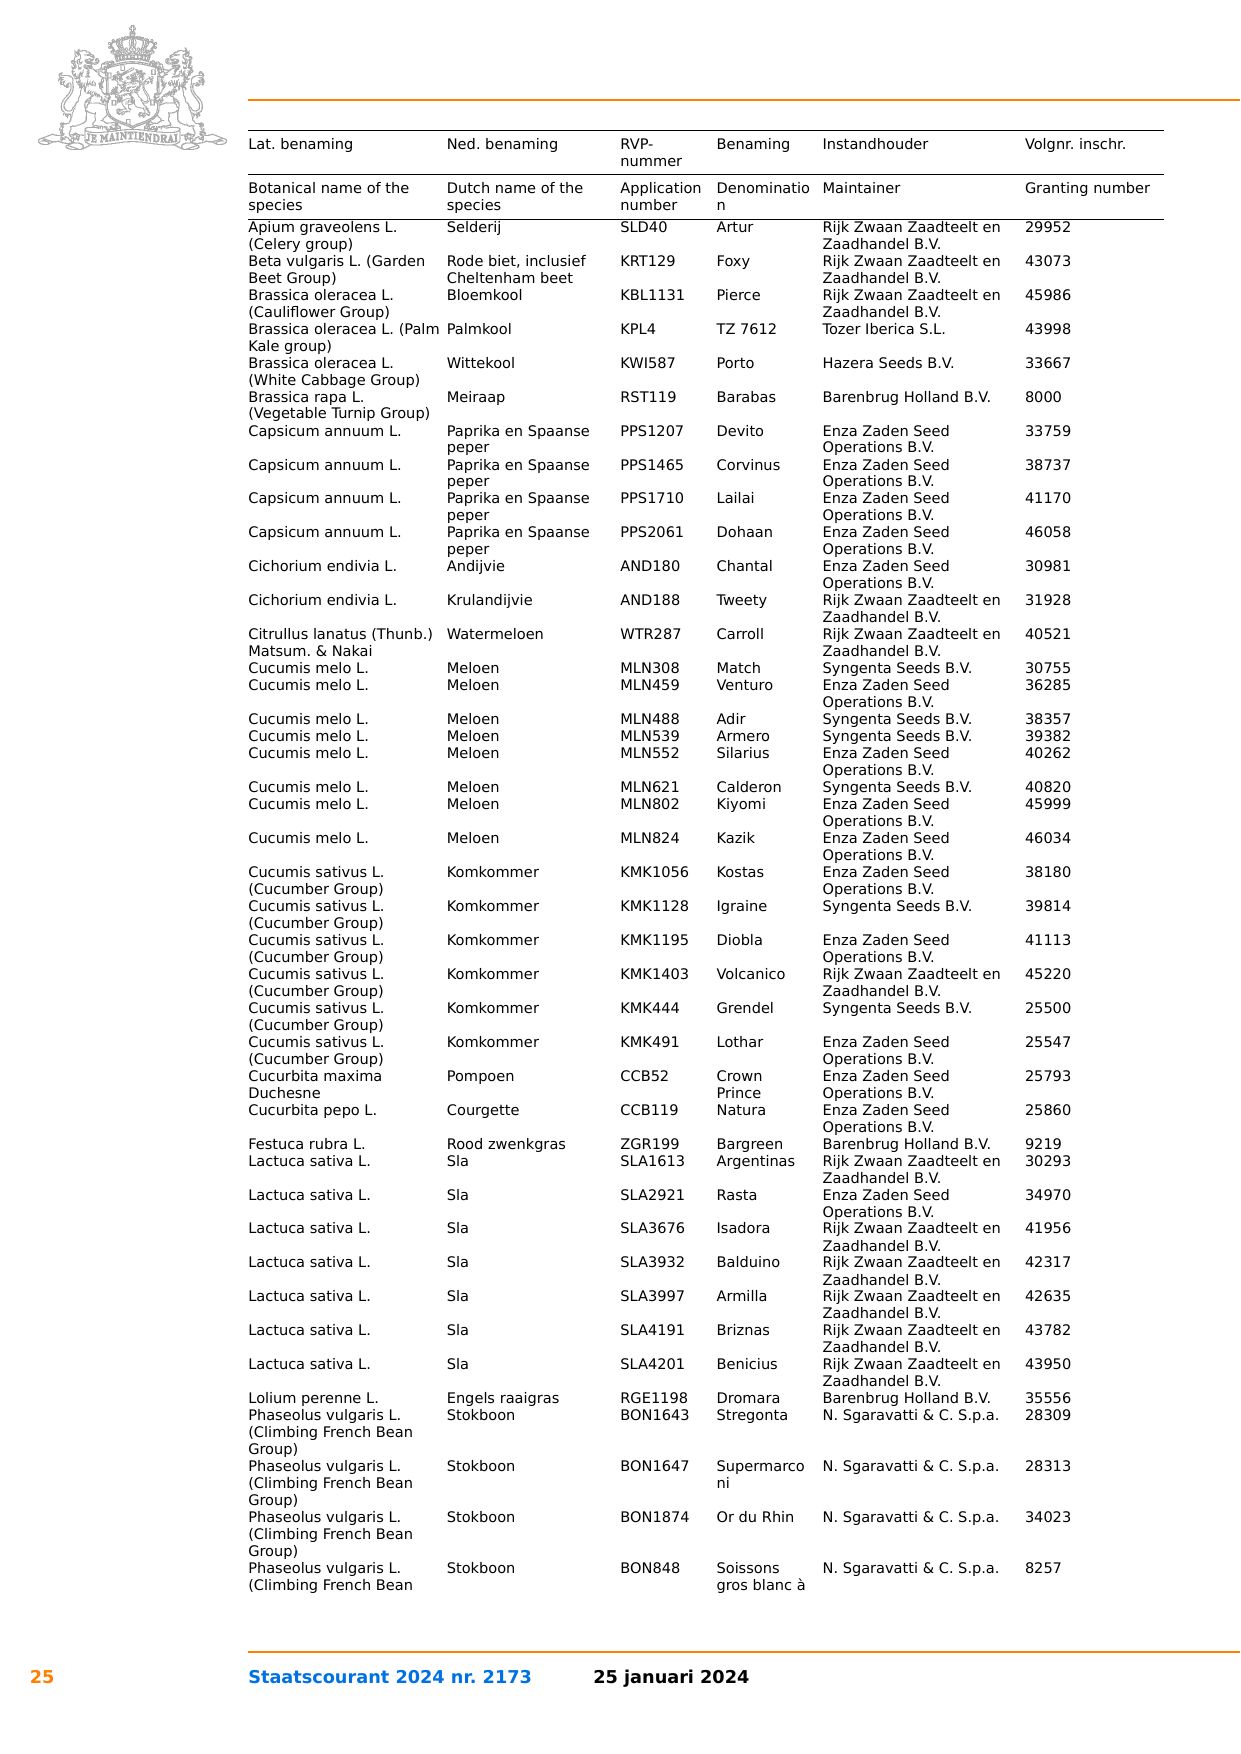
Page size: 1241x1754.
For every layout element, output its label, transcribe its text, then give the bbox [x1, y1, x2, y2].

table_cell Brassica oleracea L. (Palm Kale group) [248, 321, 441, 354]
table_cell KRT129 [614, 253, 711, 287]
table_cell CCB119 [614, 1102, 711, 1136]
table_cell Volcanico [711, 966, 816, 1000]
table_cell Rijk Zwaan Zaadteelt en Zaadhandel B.V. [816, 1254, 1019, 1288]
table_cell 38180 [1019, 864, 1163, 898]
table_cell TZ 7612 [711, 321, 816, 354]
table_cell WTR287 [614, 626, 711, 660]
table_cell Isadora [711, 1220, 816, 1254]
table_cell 34970 [1019, 1186, 1163, 1220]
table_cell 28313 [1019, 1458, 1163, 1509]
table_cell KMK1056 [614, 864, 711, 898]
table_cell Meloen [441, 779, 614, 796]
table_cell Enza Zaden Seed Operations B.V. [816, 456, 1019, 490]
table_cell SLA2921 [614, 1186, 711, 1220]
table_cell Enza Zaden Seed Operations B.V. [816, 1068, 1019, 1102]
table_cell Enza Zaden Seed Operations B.V. [816, 490, 1019, 524]
table_cell Cucumis sativus L. (Cucumber Group) [248, 864, 441, 898]
table_cell KMK1195 [614, 932, 711, 966]
table_cell 45999 [1019, 796, 1163, 830]
table_cell Selderij [441, 220, 614, 253]
table_cell 46058 [1019, 524, 1163, 558]
table_cell Silarius [711, 745, 816, 779]
table_cell Cichorium endivia L. [248, 592, 441, 626]
table_cell Cucumis sativus L. (Cucumber Group) [248, 1000, 441, 1034]
table_cell Meiraap [441, 389, 614, 422]
table_cell N. Sgaravatti & C. S.p.a. [816, 1458, 1019, 1509]
table_cell Syngenta Seeds B.V. [816, 711, 1019, 728]
table_cell PPS1465 [614, 456, 711, 490]
table_cell Hazera Seeds B.V. [816, 355, 1019, 388]
table_cell 42317 [1019, 1254, 1163, 1288]
table_cell Komkommer [441, 966, 614, 1000]
table_cell Enza Zaden Seed Operations B.V. [816, 1034, 1019, 1068]
table_cell Dohaan [711, 524, 816, 558]
table_cell Cucumis sativus L. (Cucumber Group) [248, 1034, 441, 1068]
table_cell BON1643 [614, 1407, 711, 1458]
table_cell Lolium perenne L. [248, 1390, 441, 1407]
table_cell Phaseolus vulgaris L. (Climbing French Bean Group) [248, 1458, 441, 1509]
table_cell 9219 [1019, 1136, 1163, 1152]
table_cell Rijk Zwaan Zaadteelt en Zaadhandel B.V. [816, 253, 1019, 287]
table_cell Kostas [711, 864, 816, 898]
table_cell 36285 [1019, 677, 1163, 711]
table_cell Cucurbita pepo L. [248, 1102, 441, 1136]
table_cell Komkommer [441, 932, 614, 966]
table_cell Beta vulgaris L. (Garden Beet Group) [248, 253, 441, 287]
table_cell BON848 [614, 1560, 711, 1594]
table_cell Komkommer [441, 1034, 614, 1068]
table_cell 45220 [1019, 966, 1163, 1000]
table_cell Benicius [711, 1356, 816, 1390]
table_cell Meloen [441, 677, 614, 711]
table_cell 41113 [1019, 932, 1163, 966]
table_cell Enza Zaden Seed Operations B.V. [816, 745, 1019, 779]
table_cell Enza Zaden Seed Operations B.V. [816, 830, 1019, 864]
table_cell Enza Zaden Seed Operations B.V. [816, 558, 1019, 592]
table_cell Cucumis sativus L. (Cucumber Group) [248, 932, 441, 966]
table_header Instandhouder [816, 131, 1019, 174]
table_cell Courgette [441, 1102, 614, 1136]
table_cell 39814 [1019, 898, 1163, 932]
table_cell 41956 [1019, 1220, 1163, 1254]
table_cell Bloemkool [441, 287, 614, 321]
table_cell Phaseolus vulgaris L. (Climbing French Bean Group) [248, 1407, 441, 1458]
table_cell Chantal [711, 558, 816, 592]
table_cell 29952 [1019, 220, 1163, 253]
table_cell 39382 [1019, 728, 1163, 745]
table_cell Rijk Zwaan Zaadteelt en Zaadhandel B.V. [816, 1220, 1019, 1254]
table_cell 42635 [1019, 1288, 1163, 1322]
table_cell Komkommer [441, 1000, 614, 1034]
table_cell Crown Prince [711, 1068, 816, 1102]
table_cell SLA3997 [614, 1288, 711, 1322]
table_cell Apium graveolens L. (Celery group) [248, 220, 441, 253]
table_cell Barenbrug Holland B.V. [816, 1390, 1019, 1407]
table_cell Pierce [711, 287, 816, 321]
table_cell Rode biet, inclusief Cheltenham beet [441, 253, 614, 287]
table_cell MLN552 [614, 745, 711, 779]
table_cell 41170 [1019, 490, 1163, 524]
table_cell Citrullus lanatus (Thunb.) Matsum. & Nakai [248, 626, 441, 660]
table_cell 8257 [1019, 1560, 1163, 1594]
table_cell Armilla [711, 1288, 816, 1322]
table_cell Natura [711, 1102, 816, 1136]
table_cell Barenbrug Holland B.V. [816, 389, 1019, 422]
table_cell PPS2061 [614, 524, 711, 558]
table_cell Cucumis melo L. [248, 779, 441, 796]
table_cell Cucumis melo L. [248, 796, 441, 830]
table_cell MLN802 [614, 796, 711, 830]
table_cell Artur [711, 220, 816, 253]
table_cell Meloen [441, 745, 614, 779]
table_cell Brassica rapa L. (Vegetable Turnip Group) [248, 389, 441, 422]
table_cell Denomination [711, 175, 816, 219]
table_cell Stokboon [441, 1509, 614, 1560]
table_cell 31928 [1019, 592, 1163, 626]
table_cell N. Sgaravatti & C. S.p.a. [816, 1509, 1019, 1560]
table_cell Paprika en Spaanse peper [441, 423, 614, 456]
table_cell Sla [441, 1356, 614, 1390]
table_cell BON1647 [614, 1458, 711, 1509]
table_cell Phaseolus vulgaris L. (Climbing French Bean Group) [248, 1509, 441, 1560]
table_cell Enza Zaden Seed Operations B.V. [816, 423, 1019, 456]
table_cell ZGR199 [614, 1136, 711, 1152]
table_cell Argentinas [711, 1153, 816, 1186]
table_cell 8000 [1019, 389, 1163, 422]
table_cell Enza Zaden Seed Operations B.V. [816, 932, 1019, 966]
table_cell Capsicum annuum L. [248, 490, 441, 524]
table_cell 45986 [1019, 287, 1163, 321]
table_cell Cucumis melo L. [248, 711, 441, 728]
table_cell Foxy [711, 253, 816, 287]
table_cell Rijk Zwaan Zaadteelt en Zaadhandel B.V. [816, 592, 1019, 626]
table_cell Brassica oleracea L. (White Cabbage Group) [248, 355, 441, 388]
table_cell Krulandijvie [441, 592, 614, 626]
table_cell Stokboon [441, 1560, 614, 1594]
table_cell Armero [711, 728, 816, 745]
table_cell Barenbrug Holland B.V. [816, 1136, 1019, 1152]
table_cell BON1874 [614, 1509, 711, 1560]
table_cell MLN308 [614, 660, 711, 677]
table_cell Barabas [711, 389, 816, 422]
table_cell Adir [711, 711, 816, 728]
table_cell 35556 [1019, 1390, 1163, 1407]
table_cell RST119 [614, 389, 711, 422]
table_cell Syngenta Seeds B.V. [816, 779, 1019, 796]
table_cell Rood zwenkgras [441, 1136, 614, 1152]
table_cell Palmkool [441, 321, 614, 354]
table_header Benaming [711, 131, 816, 174]
table_cell RGE1198 [614, 1390, 711, 1407]
table_cell Capsicum annuum L. [248, 524, 441, 558]
table_cell Rasta [711, 1186, 816, 1220]
table_cell Lactuca sativa L. [248, 1288, 441, 1322]
table_cell Lothar [711, 1034, 816, 1068]
table_cell Venturo [711, 677, 816, 711]
table_cell Kiyomi [711, 796, 816, 830]
table_cell Rijk Zwaan Zaadteelt en Zaadhandel B.V. [816, 1153, 1019, 1186]
table_cell Lactuca sativa L. [248, 1220, 441, 1254]
table_cell Cucumis melo L. [248, 660, 441, 677]
table_cell Rijk Zwaan Zaadteelt en Zaadhandel B.V. [816, 220, 1019, 253]
table_cell Meloen [441, 796, 614, 830]
table_cell SLA3676 [614, 1220, 711, 1254]
table_cell 33759 [1019, 423, 1163, 456]
table_cell 43782 [1019, 1322, 1163, 1356]
table_cell Enza Zaden Seed Operations B.V. [816, 1102, 1019, 1136]
table_header Ned. benaming [441, 131, 614, 174]
table_cell Briznas [711, 1322, 816, 1356]
table_cell Grendel [711, 1000, 816, 1034]
table_cell Phaseolus vulgaris L. (Climbing French Bean [248, 1560, 441, 1594]
table_cell PPS1710 [614, 490, 711, 524]
table_cell Meloen [441, 660, 614, 677]
table_cell SLA4201 [614, 1356, 711, 1390]
table_header Lat. benaming [248, 131, 441, 174]
table_cell KPL4 [614, 321, 711, 354]
table_cell Enza Zaden Seed Operations B.V. [816, 864, 1019, 898]
table_cell Rijk Zwaan Zaadteelt en Zaadhandel B.V. [816, 1288, 1019, 1322]
table_cell Calderon [711, 779, 816, 796]
table_cell Meloen [441, 711, 614, 728]
table_cell PPS1207 [614, 423, 711, 456]
table_cell Cucumis sativus L. (Cucumber Group) [248, 898, 441, 932]
table_cell Lactuca sativa L. [248, 1153, 441, 1186]
table_cell KWI587 [614, 355, 711, 388]
table_cell MLN824 [614, 830, 711, 864]
table_cell Carroll [711, 626, 816, 660]
table_cell Cucumis melo L. [248, 728, 441, 745]
table_cell SLA4191 [614, 1322, 711, 1356]
table_cell MLN459 [614, 677, 711, 711]
table_cell Application number [614, 175, 711, 219]
table_cell 28309 [1019, 1407, 1163, 1458]
table_cell Cucumis melo L. [248, 677, 441, 711]
table_cell Rijk Zwaan Zaadteelt en Zaadhandel B.V. [816, 626, 1019, 660]
table_cell Cucumis melo L. [248, 830, 441, 864]
table_cell 43950 [1019, 1356, 1163, 1390]
table_cell Maintainer [816, 175, 1019, 219]
table_cell Rijk Zwaan Zaadteelt en Zaadhandel B.V. [816, 966, 1019, 1000]
table_cell Rijk Zwaan Zaadteelt en Zaadhandel B.V. [816, 287, 1019, 321]
table_cell Meloen [441, 728, 614, 745]
table_header Volgnr. inschr. [1019, 131, 1163, 174]
table_cell Sla [441, 1288, 614, 1322]
table_cell Syngenta Seeds B.V. [816, 660, 1019, 677]
table_cell Lactuca sativa L. [248, 1254, 441, 1288]
table_cell Sla [441, 1220, 614, 1254]
table_cell 43073 [1019, 253, 1163, 287]
table_cell N. Sgaravatti & C. S.p.a. [816, 1560, 1019, 1594]
table_cell CCB52 [614, 1068, 711, 1102]
table_cell 46034 [1019, 830, 1163, 864]
table_cell Cucurbita maxima Duchesne [248, 1068, 441, 1102]
table_cell 38737 [1019, 456, 1163, 490]
table_cell Syngenta Seeds B.V. [816, 1000, 1019, 1034]
table_cell Wittekool [441, 355, 614, 388]
table_cell KMK491 [614, 1034, 711, 1068]
table_cell N. Sgaravatti & C. S.p.a. [816, 1407, 1019, 1458]
table_cell Cucumis melo L. [248, 745, 441, 779]
table_cell 30293 [1019, 1153, 1163, 1186]
table_cell Tweety [711, 592, 816, 626]
table_cell Cucumis sativus L. (Cucumber Group) [248, 966, 441, 1000]
table_cell Botanical name of the species [248, 175, 441, 219]
table_cell Bargreen [711, 1136, 816, 1152]
table_cell Corvinus [711, 456, 816, 490]
table_cell Lactuca sativa L. [248, 1322, 441, 1356]
table_cell 40262 [1019, 745, 1163, 779]
table_cell Capsicum annuum L. [248, 423, 441, 456]
table_cell 40820 [1019, 779, 1163, 796]
table_cell Andijvie [441, 558, 614, 592]
table_cell 43998 [1019, 321, 1163, 354]
table_header RVP-nummer [614, 131, 711, 174]
table_cell Rijk Zwaan Zaadteelt en Zaadhandel B.V. [816, 1356, 1019, 1390]
table_cell 25547 [1019, 1034, 1163, 1068]
table_cell Or du Rhin [711, 1509, 816, 1560]
table_cell Enza Zaden Seed Operations B.V. [816, 1186, 1019, 1220]
table_cell 25860 [1019, 1102, 1163, 1136]
table_cell MLN488 [614, 711, 711, 728]
table_cell Tozer Iberica S.L. [816, 321, 1019, 354]
table_cell Paprika en Spaanse peper [441, 524, 614, 558]
table_cell Pompoen [441, 1068, 614, 1102]
table_cell Syngenta Seeds B.V. [816, 728, 1019, 745]
table_cell 25793 [1019, 1068, 1163, 1102]
table_cell Granting number [1019, 175, 1163, 219]
table_cell SLA1613 [614, 1153, 711, 1186]
table_cell Capsicum annuum L. [248, 456, 441, 490]
table_cell Diobla [711, 932, 816, 966]
table_cell Watermeloen [441, 626, 614, 660]
table_cell 30755 [1019, 660, 1163, 677]
table_cell 40521 [1019, 626, 1163, 660]
table_cell Stokboon [441, 1458, 614, 1509]
table_cell Balduino [711, 1254, 816, 1288]
table_cell SLA3932 [614, 1254, 711, 1288]
table_cell Komkommer [441, 864, 614, 898]
table_cell Stregonta [711, 1407, 816, 1458]
table_cell AND180 [614, 558, 711, 592]
table_cell Devito [711, 423, 816, 456]
table_cell Cichorium endivia L. [248, 558, 441, 592]
table_cell Supermarconi [711, 1458, 816, 1509]
table_cell Sla [441, 1322, 614, 1356]
table_cell Enza Zaden Seed Operations B.V. [816, 524, 1019, 558]
table_cell Porto [711, 355, 816, 388]
table_cell 34023 [1019, 1509, 1163, 1560]
table_cell AND188 [614, 592, 711, 626]
table_cell Meloen [441, 830, 614, 864]
table_cell Brassica oleracea L. (Cauliflower Group) [248, 287, 441, 321]
table_cell 38357 [1019, 711, 1163, 728]
table_cell 33667 [1019, 355, 1163, 388]
table_cell KMK1403 [614, 966, 711, 1000]
table_cell Paprika en Spaanse peper [441, 490, 614, 524]
table_cell Enza Zaden Seed Operations B.V. [816, 796, 1019, 830]
picture [38, 25, 227, 150]
table_cell SLD40 [614, 220, 711, 253]
table_cell Lactuca sativa L. [248, 1356, 441, 1390]
table_cell Stokboon [441, 1407, 614, 1458]
table_cell Sla [441, 1153, 614, 1186]
table_cell Kazik [711, 830, 816, 864]
table_cell Sla [441, 1254, 614, 1288]
table_cell Sla [441, 1186, 614, 1220]
table_cell 25500 [1019, 1000, 1163, 1034]
table_cell Dromara [711, 1390, 816, 1407]
table_cell Lactuca sativa L. [248, 1186, 441, 1220]
table_cell KMK444 [614, 1000, 711, 1034]
table_cell Komkommer [441, 898, 614, 932]
table_cell Syngenta Seeds B.V. [816, 898, 1019, 932]
table_cell Paprika en Spaanse peper [441, 456, 614, 490]
table_cell Engels raaigras [441, 1390, 614, 1407]
table_cell Rijk Zwaan Zaadteelt en Zaadhandel B.V. [816, 1322, 1019, 1356]
table_cell Lailai [711, 490, 816, 524]
table_cell Dutch name of the species [441, 175, 614, 219]
table_cell KBL1131 [614, 287, 711, 321]
table_cell MLN539 [614, 728, 711, 745]
table_cell Festuca rubra L. [248, 1136, 441, 1152]
table_cell Match [711, 660, 816, 677]
table_cell 30981 [1019, 558, 1163, 592]
table_cell MLN621 [614, 779, 711, 796]
table_cell KMK1128 [614, 898, 711, 932]
table_cell Soissons gros blanc à [711, 1560, 816, 1594]
table_cell Enza Zaden Seed Operations B.V. [816, 677, 1019, 711]
table_cell Igraine [711, 898, 816, 932]
